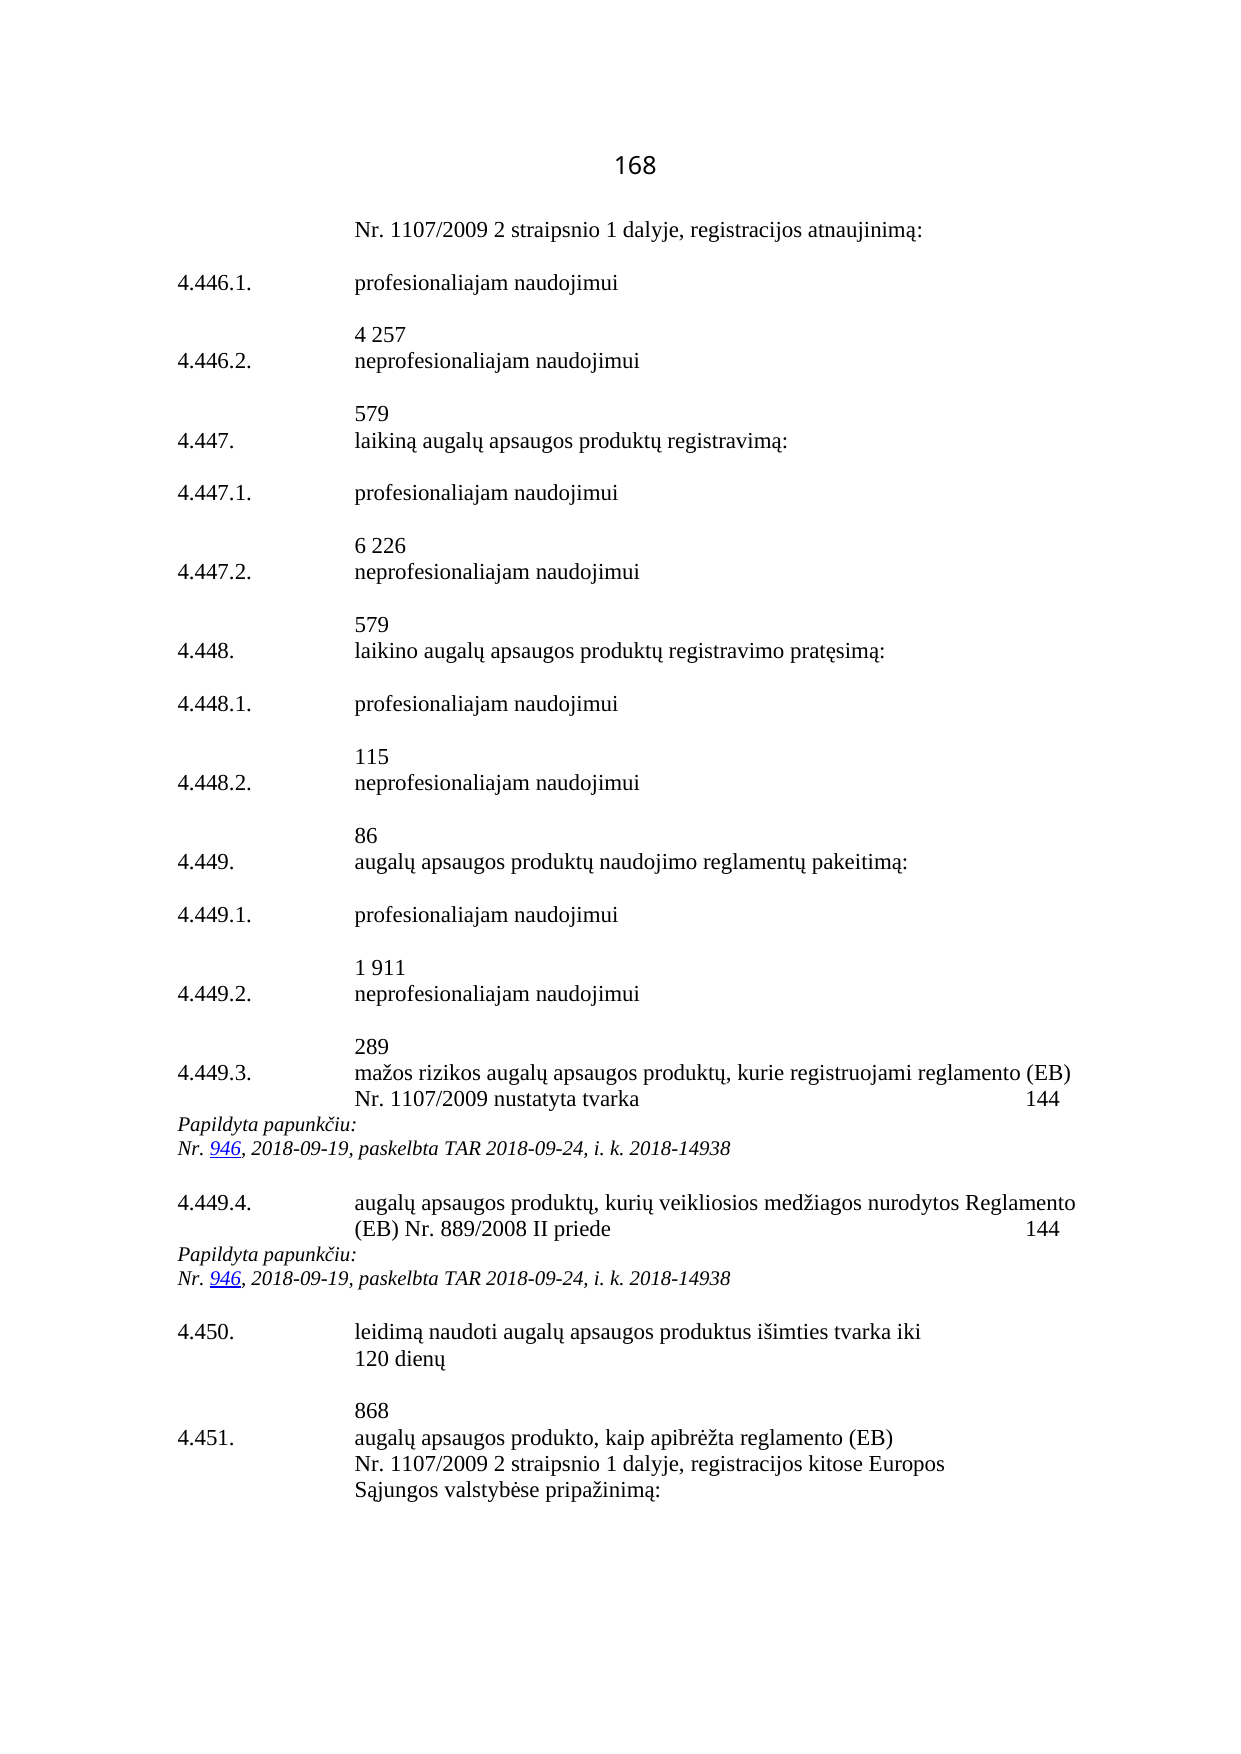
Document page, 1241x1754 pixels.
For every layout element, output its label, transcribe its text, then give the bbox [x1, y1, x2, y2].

text 120 dienų 868 [354, 1345, 945, 1424]
text 4.446.2. neprofesionaliajam naudojimui 579 [177, 348, 945, 427]
text 4.447. laikiną augalų apsaugos produktų registravimą: [177, 427, 945, 479]
text 4.449.1. profesionaliajam naudojimui 1 911 [177, 901, 945, 980]
text Papildyta papunkčiu: [177, 1112, 1093, 1136]
text 4.448.2. neprofesionaliajam naudojimui 86 [177, 769, 945, 848]
text 4.449.3. mažos rizikos augalų apsaugos produktų, kurie registruojami reglamento (EB) Nr. 1107/2009 nustatyta tvarka 144 [177, 1059, 1093, 1112]
text Sąjungos valstybėse pripažinimą: [354, 1476, 945, 1529]
text 4.451. augalų apsaugos produkto, kaip apibrėžta reglamento (EB) [177, 1424, 945, 1450]
text Nr. 946, 2018-09-19, paskelbta TAR 2018-09-24, i. k. 2018-14938 [177, 1266, 1093, 1289]
text 4.449.2. neprofesionaliajam naudojimui 289 [177, 980, 945, 1059]
text 4.448. laikino augalų apsaugos produktų registravimo pratęsimą: [177, 637, 945, 690]
text 4.447.1. profesionaliajam naudojimui 6 226 [177, 479, 945, 558]
text Nr. 1107/2009 2 straipsnio 1 dalyje, registracijos atnaujinimą: [354, 216, 945, 268]
text 4.449.4. augalų apsaugos produktų, kurių veikliosios medžiagos nurodytos Reglamento (EB) Nr. 889/2008 II priede 144 [177, 1189, 1093, 1241]
text Nr. 1107/2009 2 straipsnio 1 dalyje, registracijos kitose Europos [354, 1450, 945, 1476]
text 4.449. augalų apsaugos produktų naudojimo reglamentų pakeitimą: [177, 848, 945, 901]
text 4.446.1. profesionaliajam naudojimui 4 257 [177, 268, 945, 348]
text Papildyta papunkčiu: [177, 1241, 1093, 1266]
text 4.448.1. profesionaliajam naudojimui 115 [177, 690, 945, 769]
text 4.447.2. neprofesionaliajam naudojimui 579 [177, 558, 945, 637]
text Nr. 946, 2018-09-19, paskelbta TAR 2018-09-24, i. k. 2018-14938 [177, 1136, 1093, 1160]
text 4.450. leidimą naudoti augalų apsaugos produktus išimties tvarka iki [177, 1318, 945, 1345]
